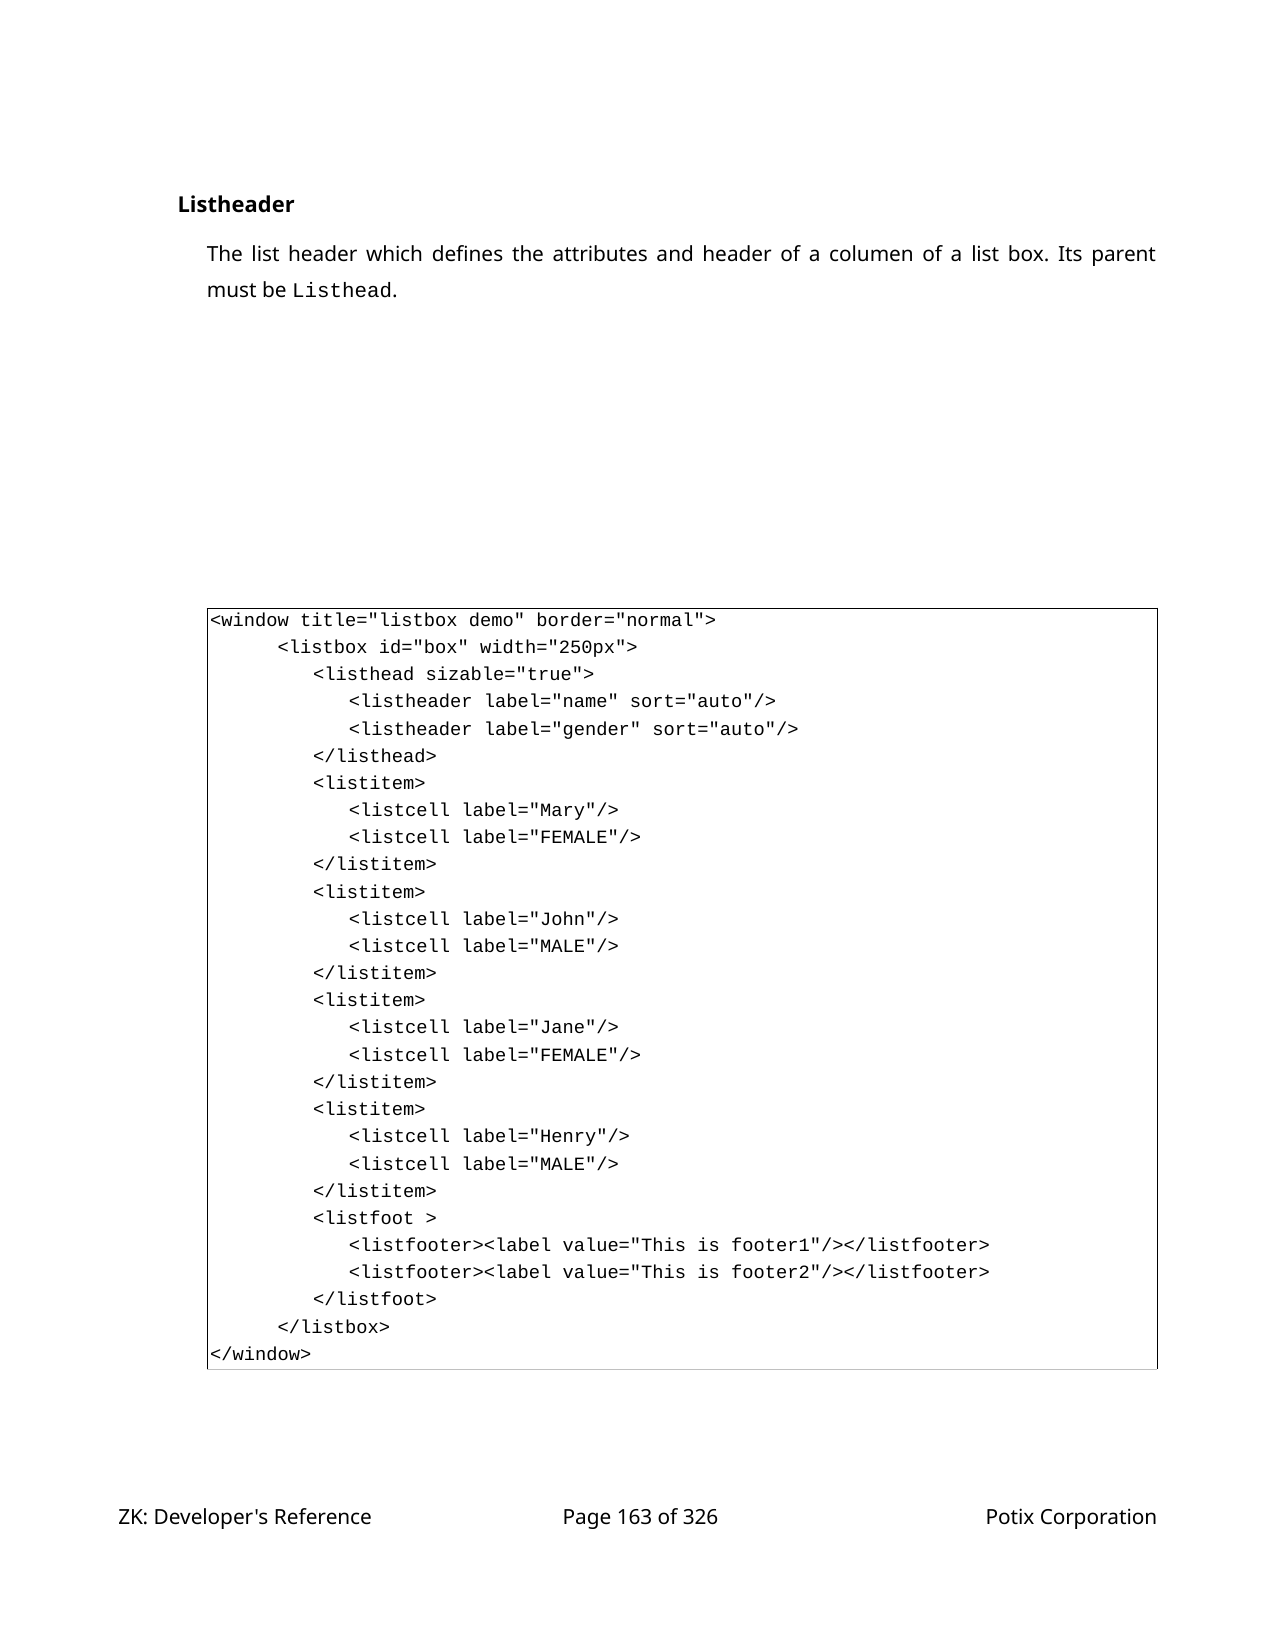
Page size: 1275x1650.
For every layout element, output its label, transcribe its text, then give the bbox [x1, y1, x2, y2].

text </listhead> [208, 743, 1157, 768]
text </listfoot> [208, 1287, 1157, 1312]
text <listhead sizable="true"> [208, 662, 1157, 686]
text </listitem> [208, 1070, 1157, 1094]
text <listcell label="FEMALE"/> [208, 1043, 1157, 1067]
text <listcell label="John"/> [208, 907, 1157, 931]
text <listcell label="Jane"/> [208, 1015, 1157, 1040]
text </listbox> [208, 1314, 1157, 1339]
subtitle Listheader [177, 189, 1157, 219]
text <listfooter><label value="This is footer1"/></listfooter> [208, 1233, 1157, 1257]
text <listbox id="box" width="250px"> [208, 635, 1157, 659]
text <listheader label="name" sort="auto"/> [208, 689, 1157, 713]
text <listcell label="FEMALE"/> [208, 825, 1157, 849]
text <window title="listbox demo" border="normal"> [208, 609, 1157, 632]
text </listitem> [208, 961, 1157, 985]
text </listitem> [208, 1178, 1157, 1203]
text </window> [208, 1342, 1157, 1369]
text <listfooter><label value="This is footer2"/></listfooter> [208, 1260, 1157, 1284]
text <listitem> [208, 771, 1157, 795]
text <listitem> [208, 988, 1157, 1012]
text <listitem> [208, 879, 1157, 904]
text The list header which defines the attributes and header of a columen of a list box. Its parent must be Listhead. [207, 239, 1157, 303]
text <listcell label="MALE"/> [208, 934, 1157, 958]
text <listcell label="MALE"/> [208, 1151, 1157, 1176]
text <listcell label="Henry"/> [208, 1124, 1157, 1148]
text <listfoot > [208, 1206, 1157, 1230]
text <listcell label="Mary"/> [208, 798, 1157, 822]
text <listheader label="gender" sort="auto"/> [208, 716, 1157, 741]
text <listitem> [208, 1097, 1157, 1121]
text </listitem> [208, 852, 1157, 877]
